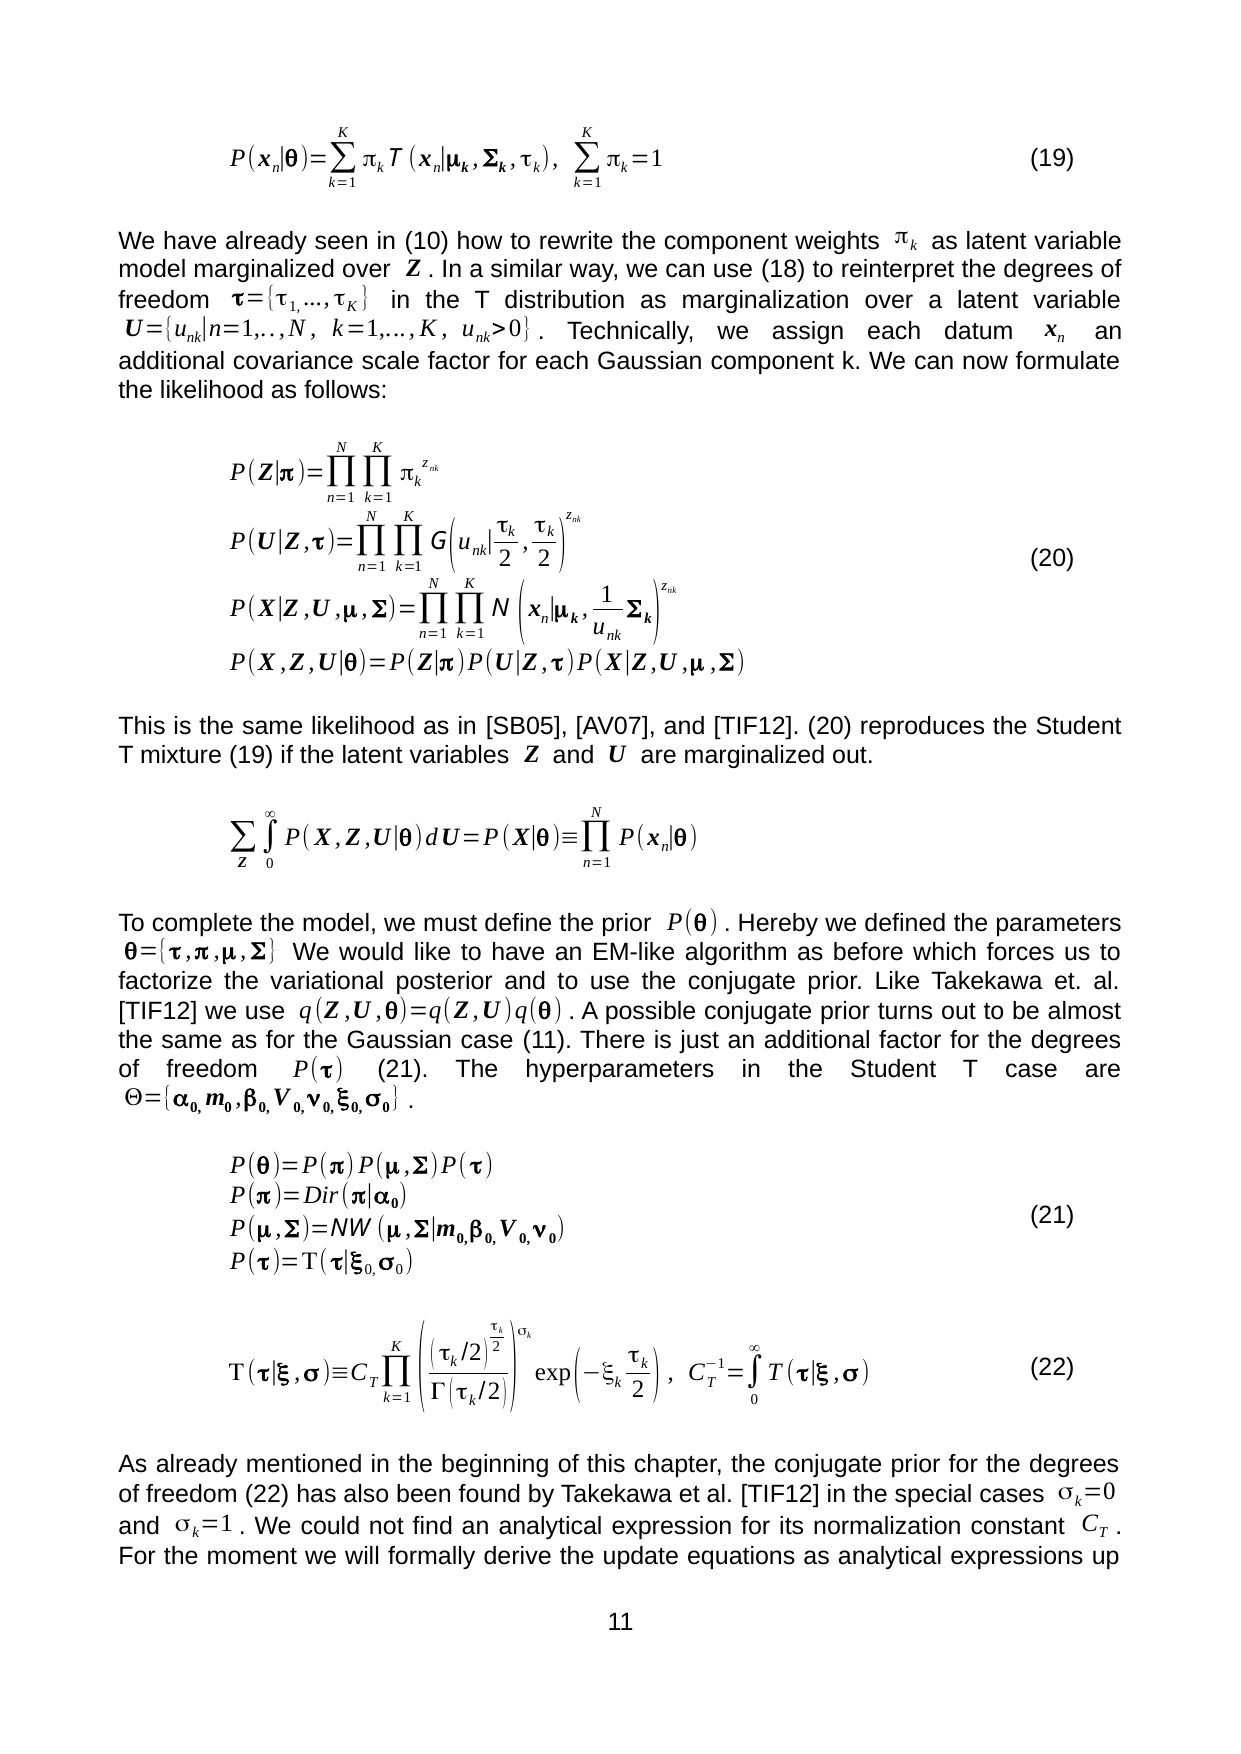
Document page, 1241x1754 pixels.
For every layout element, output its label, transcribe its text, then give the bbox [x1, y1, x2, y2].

table_header [118, 433, 217, 682]
table_header (21) [1024, 1144, 1123, 1284]
text This is the same likelihood as in [SB05], [AV07], and [TIF12]. (20) reproduces the Student T mixture (19) if the latent variables and are marginalized out. [118, 711, 1122, 769]
table_header [217, 798, 1024, 878]
table_header [118, 118, 217, 197]
text We have already seen in (10) how to rewrite the component weights as latent variable model marginalized over . In a similar way, we can use (18) to reinterpret the degrees of freedom in the T distribution as marginalization over a latent variable . Technically, we assign each datum an additional covariance scale factor for each Gaussian component k. We can now formulate the likelihood as follows: [118, 226, 1122, 404]
table_header [217, 433, 1024, 682]
table_header [118, 1313, 217, 1420]
table_header (22) [1024, 1313, 1123, 1420]
table_header [217, 1144, 1024, 1284]
table_header [118, 798, 217, 878]
table_header (19) [1024, 118, 1123, 197]
table_header [1024, 798, 1123, 878]
table_header [118, 1144, 217, 1284]
table_header [217, 118, 1024, 197]
text To complete the model, we must define the prior . Hereby we defined the parameters We would like to have an EM-like algorithm as before which forces us to factorize the variational posterior and to use the conjugate prior. Like Takekawa et. al. [TIF12] we use . A possible conjugate prior turns out to be almost the same as for the Gaussian case (11). There is just an additional factor for the degrees of freedom (21). The hyperparameters in the Student T case are . [118, 907, 1122, 1115]
table_header (20) [1024, 433, 1123, 682]
text As already mentioned in the beginning of this chapter, the conjugate prior for the degrees of freedom (22) has also been found by Takekawa et al. [TIF12] in the special cases and . We could not find an analytical expression for its normalization constant . For the moment we will formally derive the update equations as analytical expressions up [118, 1449, 1122, 1569]
table_header [217, 1313, 1024, 1420]
